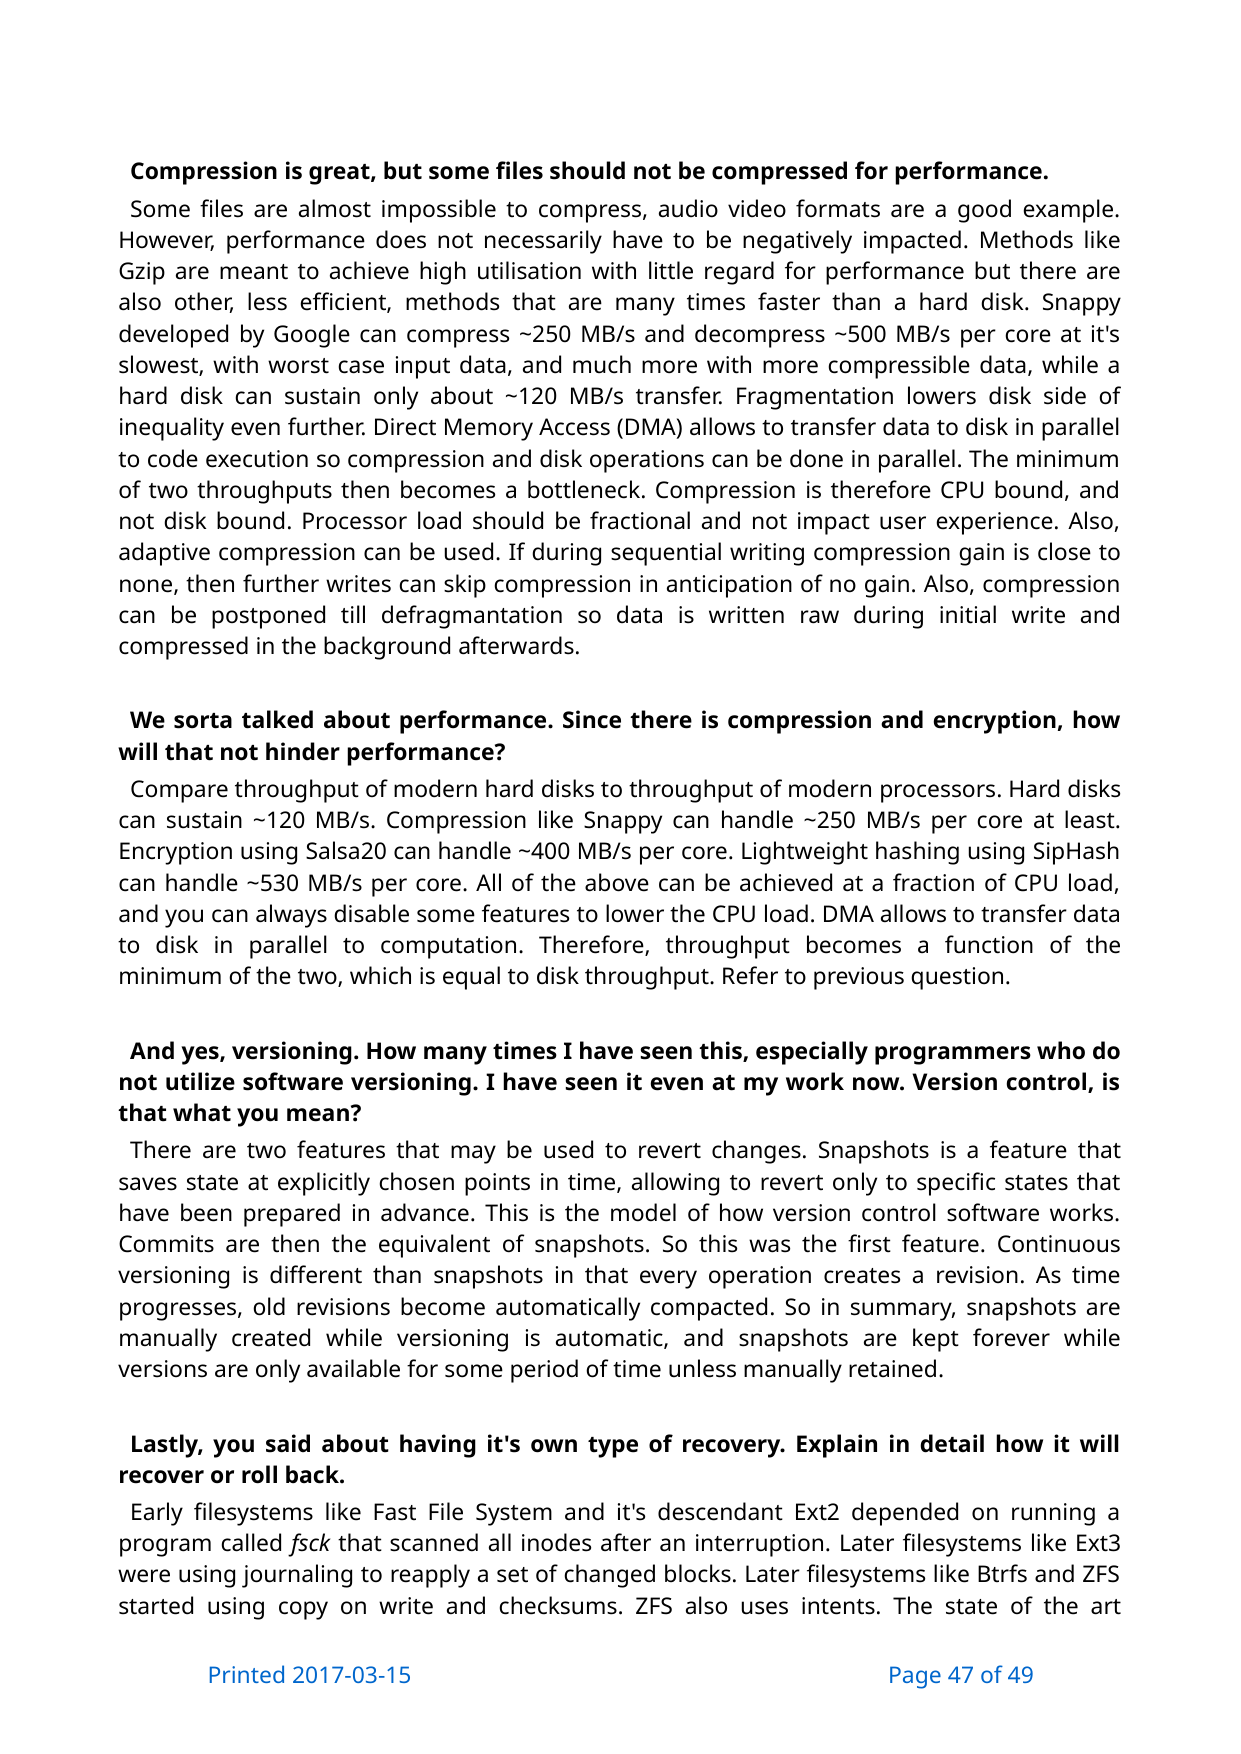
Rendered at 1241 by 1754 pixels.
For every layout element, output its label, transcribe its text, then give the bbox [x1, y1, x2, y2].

text There are two features that may be used to revert changes. Snapshots is a feature that saves state at explicitly chosen points in time, allowing to revert only to specific states that have been prepared in advance. This is the model of how version control software works. Commits are then the equivalent of snapshots. So this was the first feature. Continuous versioning is different than snapshots in that every operation creates a revision. As time progresses, old revisions become automatically compacted. So in summary, snapshots are manually created while versioning is automatic, and snapshots are kept forever while versions are only available for some period of time unless manually retained. [118, 1134, 1122, 1384]
text Compare throughput of modern hard disks to throughput of modern processors. Hard disks can sustain ~120 MB/s. Compression like Snappy can handle ~250 MB/s per core at least. Encryption using Salsa20 can handle ~400 MB/s per core. Lightweight hashing using SipHash can handle ~530 MB/s per core. All of the above can be achieved at a fraction of CPU load, and you can always disable some features to lower the CPU load. DMA allows to transfer data to disk in parallel to computation. Therefore, throughput becomes a function of the minimum of the two, which is equal to disk throughput. Refer to previous question. [118, 773, 1122, 992]
text Early filesystems like Fast File System and it's descendant Ext2 depended on running a program called fsck that scanned all inodes after an interruption. Later filesystems like Ext3 were using journaling to reapply a set of changed blocks. Later filesystems like Btrfs and ZFS started using copy on write and checksums. ZFS also uses intents. The state of the art [118, 1496, 1122, 1621]
text Lastly, you said about having it's own type of recovery. Explain in detail how it will recover or roll back. [118, 1427, 1122, 1490]
text Compression is great, but some files should not be compressed for performance. [118, 155, 1122, 187]
text We sorta talked about performance. Since there is compression and encryption, how will that not hinder performance? [118, 704, 1122, 767]
text And yes, versioning. How many times I have seen this, especially programmers who do not utilize software versioning. I have seen it even at my work now. Version control, is that what you mean? [118, 1035, 1122, 1128]
text Some files are almost impossible to compress, audio video formats are a good example. However, performance does not necessarily have to be negatively impacted. Methods like Gzip are meant to achieve high utilisation with little regard for performance but there are also other, less efficient, methods that are many times faster than a hard disk. Snappy developed by Google can compress ~250 MB/s and decompress ~500 MB/s per core at it's slowest, with worst case input data, and much more with more compressible data, while a hard disk can sustain only about ~120 MB/s transfer. Fragmentation lowers disk side of inequality even further. Direct Memory Access (DMA) allows to transfer data to disk in parallel to code execution so compression and disk operations can be done in parallel. The minimum of two throughputs then becomes a bottleneck. Compression is therefore CPU bound, and not disk bound. Processor load should be fractional and not impact user experience. Also, adaptive compression can be used. If during sequential writing compression gain is close to none, then further writes can skip compression in anticipation of no gain. Also, compression can be postponed till defragmantation so data is written raw during initial write and compressed in the background afterwards. [118, 192, 1122, 661]
